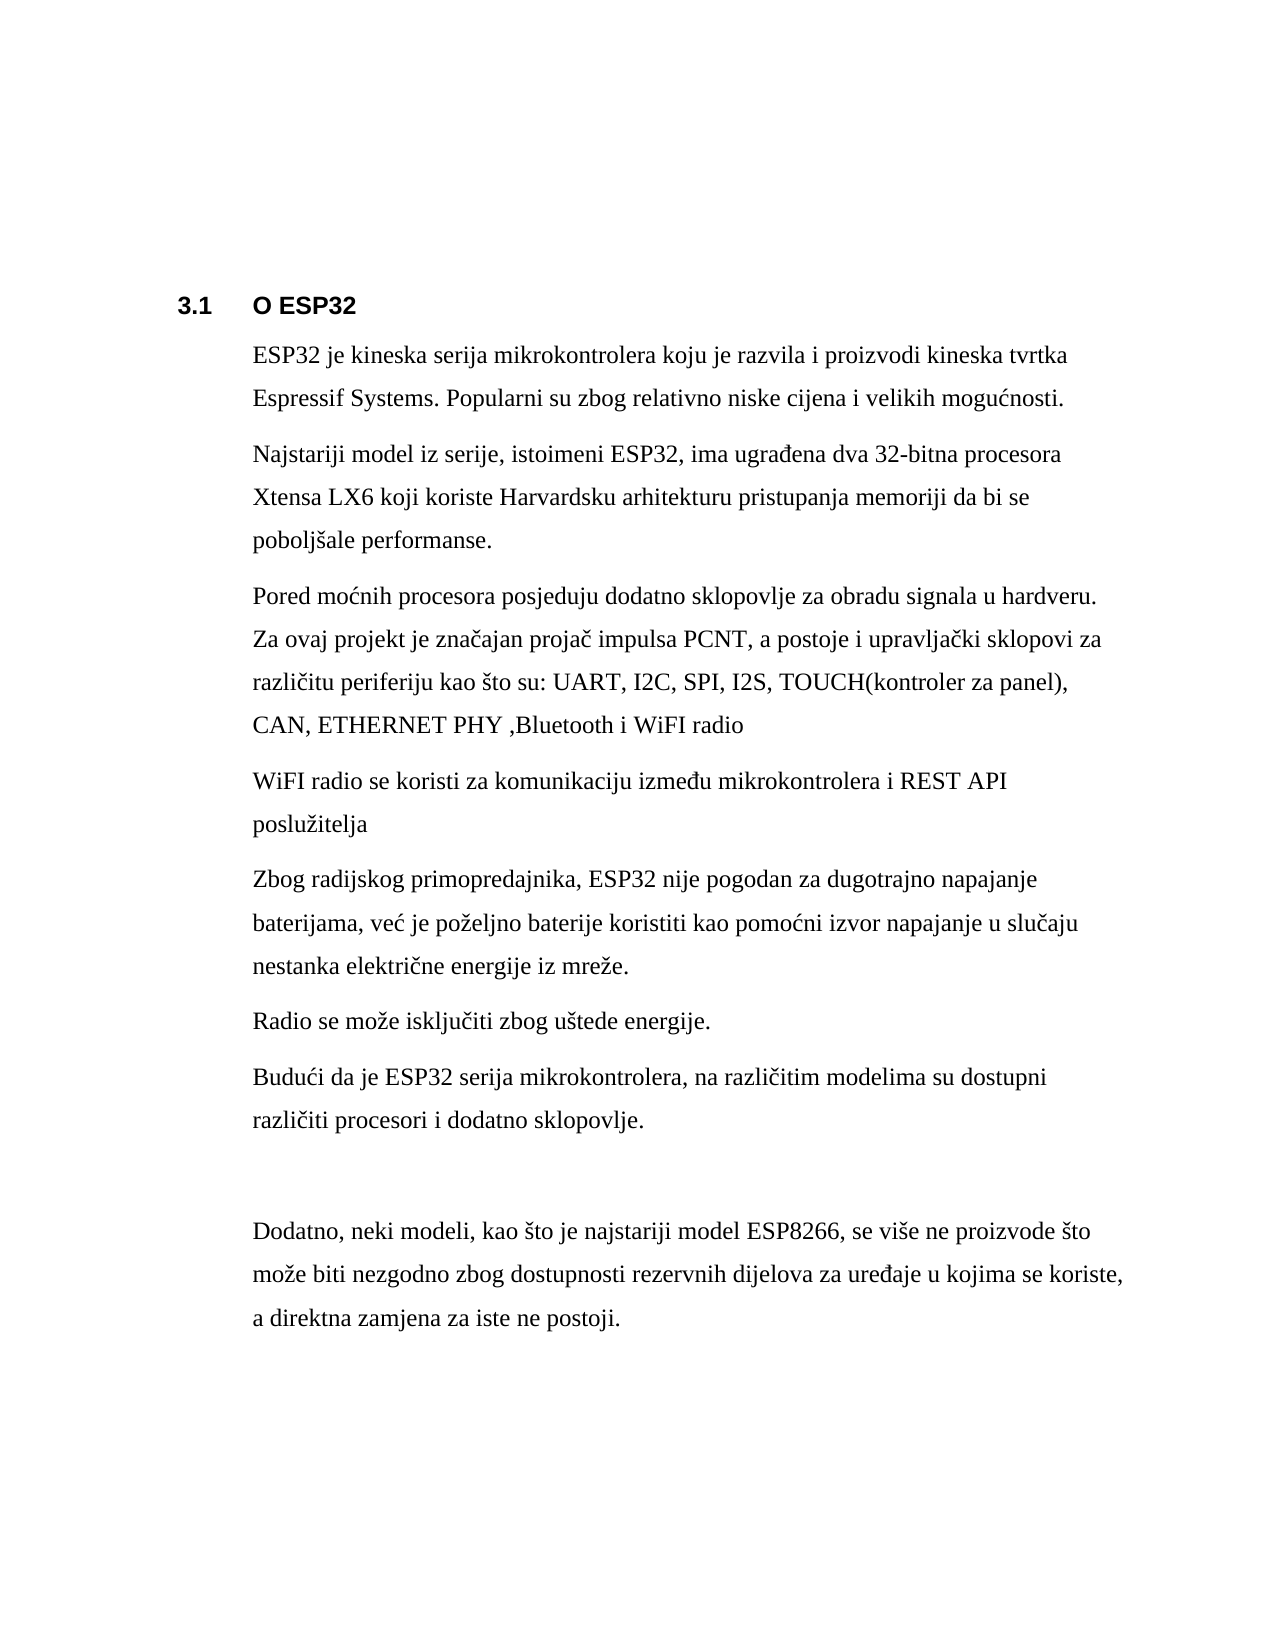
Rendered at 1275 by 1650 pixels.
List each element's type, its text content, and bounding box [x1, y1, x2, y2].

text Pored moćnih procesora posjeduju dodatno sklopovlje za obradu signala u hardveru. Za ovaj projekt je značajan projač impulsa PCNT, a postoje i upravljački sklopovi za različitu periferiju kao što su: UART, I2C, SPI, I2S, TOUCH(kontroler za panel), CAN, ETHERNET PHY ,Bluetooth i WiFI radio [252, 581, 1127, 739]
text Budući da je ESP32 serija mikrokontrolera, na različitim modelima su dostupni različiti procesori i dodatno sklopovlje. [252, 1062, 1127, 1134]
text WiFI radio se koristi za komunikaciju između mikrokontrolera i REST API poslužitelja [252, 766, 1127, 838]
text Zbog radijskog primopredajnika, ESP32 nije pogodan za dugotrajno napajanje baterijama, već je poželjno baterije koristiti kao pomoćni izvor napajanje u slučaju nestanka električne energije iz mreže. [252, 864, 1127, 979]
subtitle O ESP32 [177, 291, 1127, 319]
text Radio se može isključiti zbog uštede energije. [252, 1006, 1127, 1035]
text Dodatno, neki modeli, kao što je najstariji model ESP8266, se više ne proizvode što može biti nezgodno zbog dostupnosti rezervnih dijelova za uređaje u kojima se koriste, a direktna zamjena za iste ne postoji. [252, 1216, 1127, 1331]
text ESP32 je kineska serija mikrokontrolera koju je razvila i proizvodi kineska tvrtka Espressif Systems. Popularni su zbog relativno niske cijena i velikih mogućnosti. [252, 340, 1127, 412]
text Najstariji model iz serije, istoimeni ESP32, ima ugrađena dva 32-bitna procesora Xtensa LX6 koji koriste Harvardsku arhitekturu pristupanja memoriji da bi se poboljšale performanse. [252, 439, 1127, 554]
